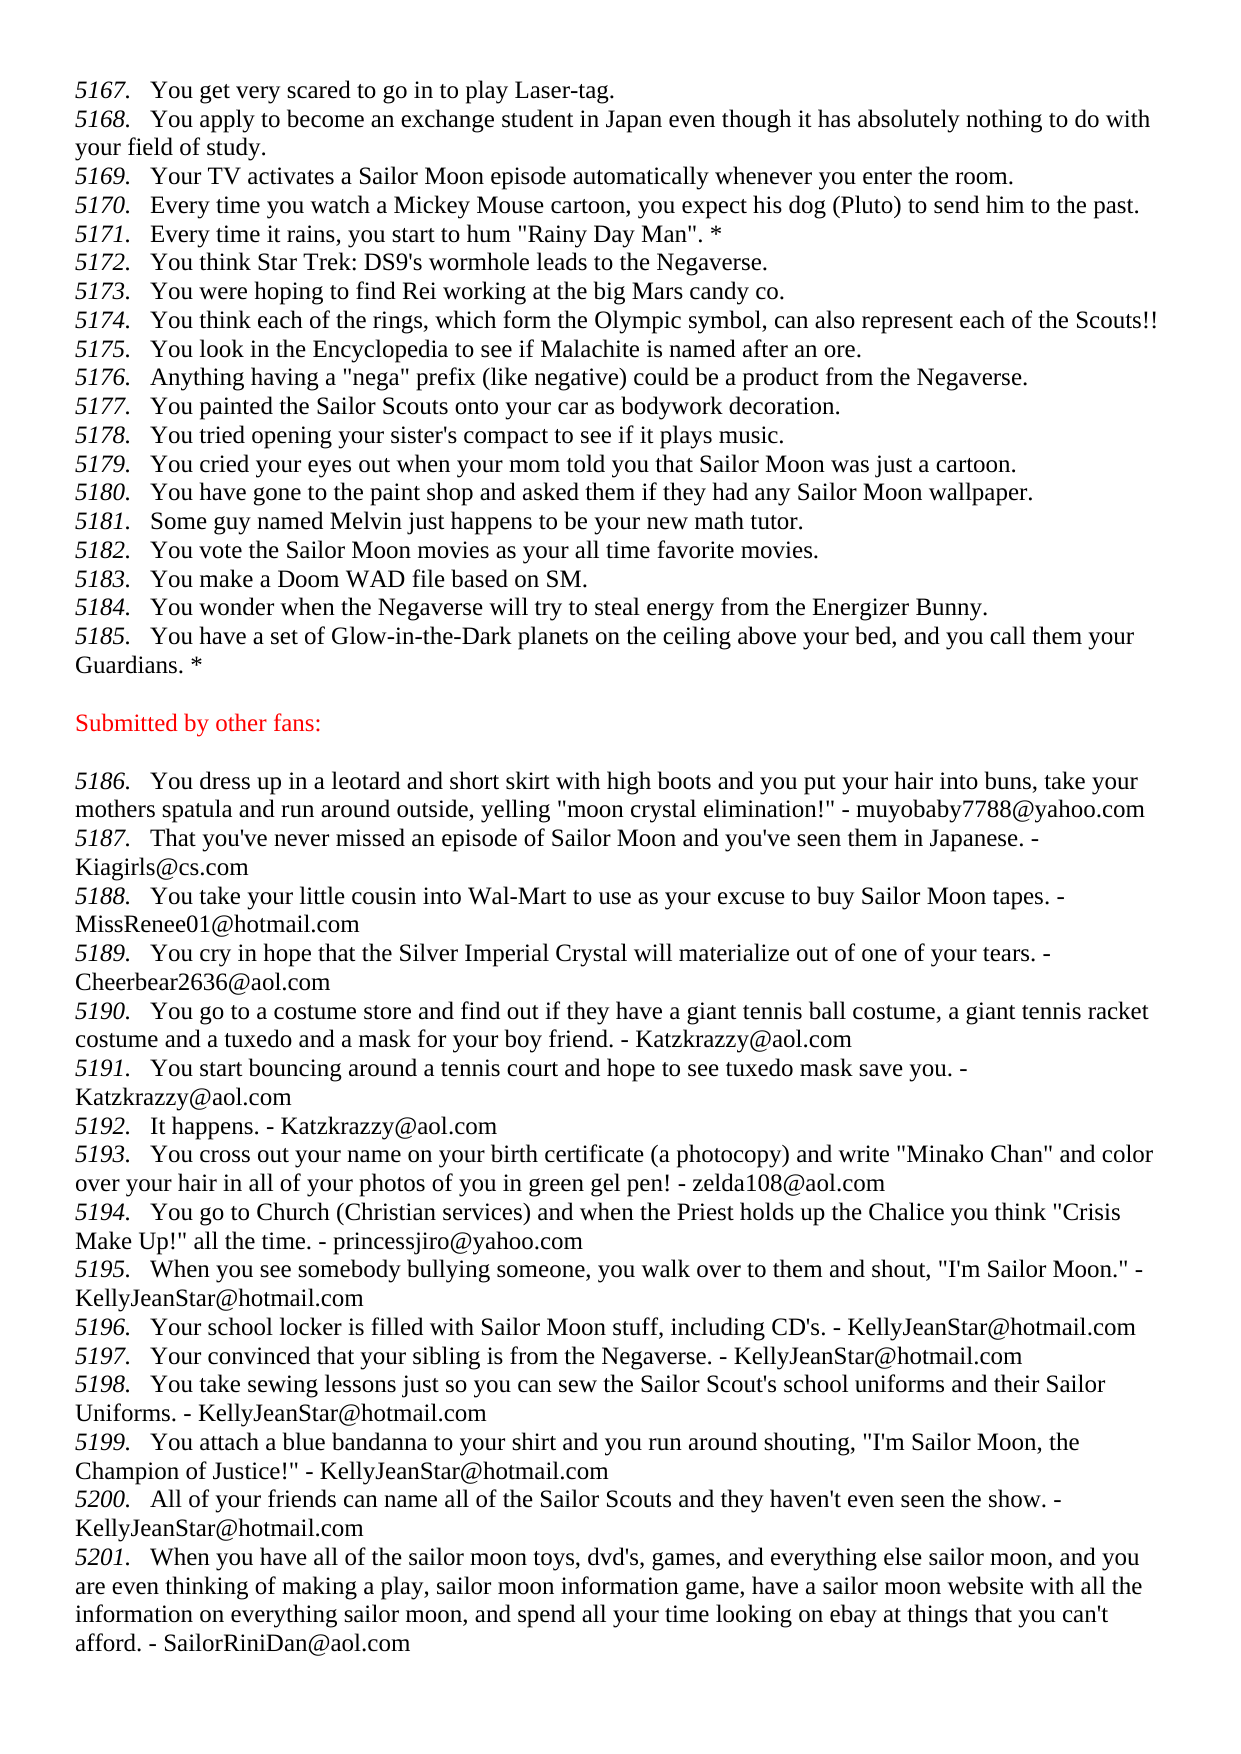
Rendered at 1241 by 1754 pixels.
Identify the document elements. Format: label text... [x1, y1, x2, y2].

list You have a set of Glow-in-the-Dark planets on the ceiling above your bed, and you call them your Guardians. * [75, 621, 1165, 679]
list You look in the Encyclopedia to see if Malachite is named after an ore. [75, 334, 1165, 362]
list You tried opening your sister's compact to see if it plays music. [75, 420, 1165, 449]
list You have gone to the paint shop and asked them if they had any Sailor Moon wallpaper. [75, 477, 1165, 506]
list You make a Doom WAD file based on SM. [75, 564, 1165, 592]
list You painted the Sailor Scouts onto your car as bodywork decoration. [75, 391, 1165, 420]
list Every time it rains, you start to hum "Rainy Day Man". * [75, 219, 1165, 247]
list You apply to become an exchange student in Japan even though it has absolutely nothing to do with your field of study. [75, 104, 1165, 161]
list That you've never missed an episode of Sailor Moon and you've seen them in Japanese. - Kiagirls@cs.com [75, 823, 1165, 881]
list When you have all of the sailor moon toys, dvd's, games, and everything else sailor moon, and you are even thinking of making a play, sailor moon information game, have a sailor moon website with all the information on everything sailor moon, and spend all your time looking on ebay at things that you can't afford. - SailorRiniDan@aol.com [75, 1542, 1165, 1657]
list Your convinced that your sibling is from the Negaverse. - KellyJeanStar@hotmail.com [75, 1341, 1165, 1369]
list You get very scared to go in to play Laser-tag. [75, 75, 1165, 104]
list Your school locker is filled with Sailor Moon stuff, including CD's. - KellyJeanStar@hotmail.com [75, 1312, 1165, 1341]
list When you see somebody bullying someone, you walk over to them and shout, "I'm Sailor Moon." - KellyJeanStar@hotmail.com [75, 1254, 1165, 1312]
list Every time you watch a Mickey Mouse cartoon, you expect his dog (Pluto) to send him to the past. [75, 190, 1165, 219]
list You go to a costume store and find out if they have a giant tennis ball costume, a giant tennis racket costume and a tuxedo and a mask for your boy friend. - Katzkrazzy@aol.com [75, 996, 1165, 1053]
list Some guy named Melvin just happens to be your new math tutor. [75, 506, 1165, 535]
list You go to Church (Christian services) and when the Priest holds up the Chalice you think "Crisis Make Up!" all the time. - princessjiro@yahoo.com [75, 1197, 1165, 1254]
list You cried your eyes out when your mom told you that Sailor Moon was just a cartoon. [75, 449, 1165, 477]
list You cross out your name on your birth certificate (a photocopy) and write "Minako Chan" and color over your hair in all of your photos of you in green gel pen! - zelda108@aol.com [75, 1139, 1165, 1197]
list You attach a blue bandanna to your shirt and you run around shouting, "I'm Sailor Moon, the Champion of Justice!" - KellyJeanStar@hotmail.com [75, 1427, 1165, 1484]
list You wonder when the Negaverse will try to steal energy from the Energizer Bunny. [75, 592, 1165, 621]
list All of your friends can name all of the Sailor Scouts and they haven't even seen the show. - KellyJeanStar@hotmail.com [75, 1484, 1165, 1542]
list You take your little cousin into Wal-Mart to use as your excuse to buy Sailor Moon tapes. - MissRenee01@hotmail.com [75, 881, 1165, 938]
list You start bouncing around a tennis court and hope to see tuxedo mask save you. - Katzkrazzy@aol.com [75, 1053, 1165, 1111]
list Your TV activates a Sailor Moon episode automatically whenever you enter the room. [75, 161, 1165, 190]
list You vote the Sailor Moon movies as your all time favorite movies. [75, 535, 1165, 564]
list You were hoping to find Rei working at the big Mars candy co. [75, 276, 1165, 305]
list You dress up in a leotard and short skirt with high boots and you put your hair into buns, take your mothers spatula and run around outside, yelling "moon crystal elimination!" - muyobaby7788@yahoo.com [75, 766, 1165, 823]
list You think Star Trek: DS9's wormhole leads to the Negaverse. [75, 247, 1165, 276]
list Anything having a "nega" prefix (like negative) could be a product from the Negaverse. [75, 362, 1165, 391]
list It happens. - Katzkrazzy@aol.com [75, 1111, 1165, 1139]
list You think each of the rings, which form the Olympic symbol, can also represent each of the Scouts!! [75, 305, 1165, 334]
text Submitted by other fans: [75, 708, 1165, 737]
list You take sewing lessons just so you can sew the Sailor Scout's school uniforms and their Sailor Uniforms. - KellyJeanStar@hotmail.com [75, 1369, 1165, 1427]
list You cry in hope that the Silver Imperial Crystal will materialize out of one of your tears. - Cheerbear2636@aol.com [75, 938, 1165, 996]
